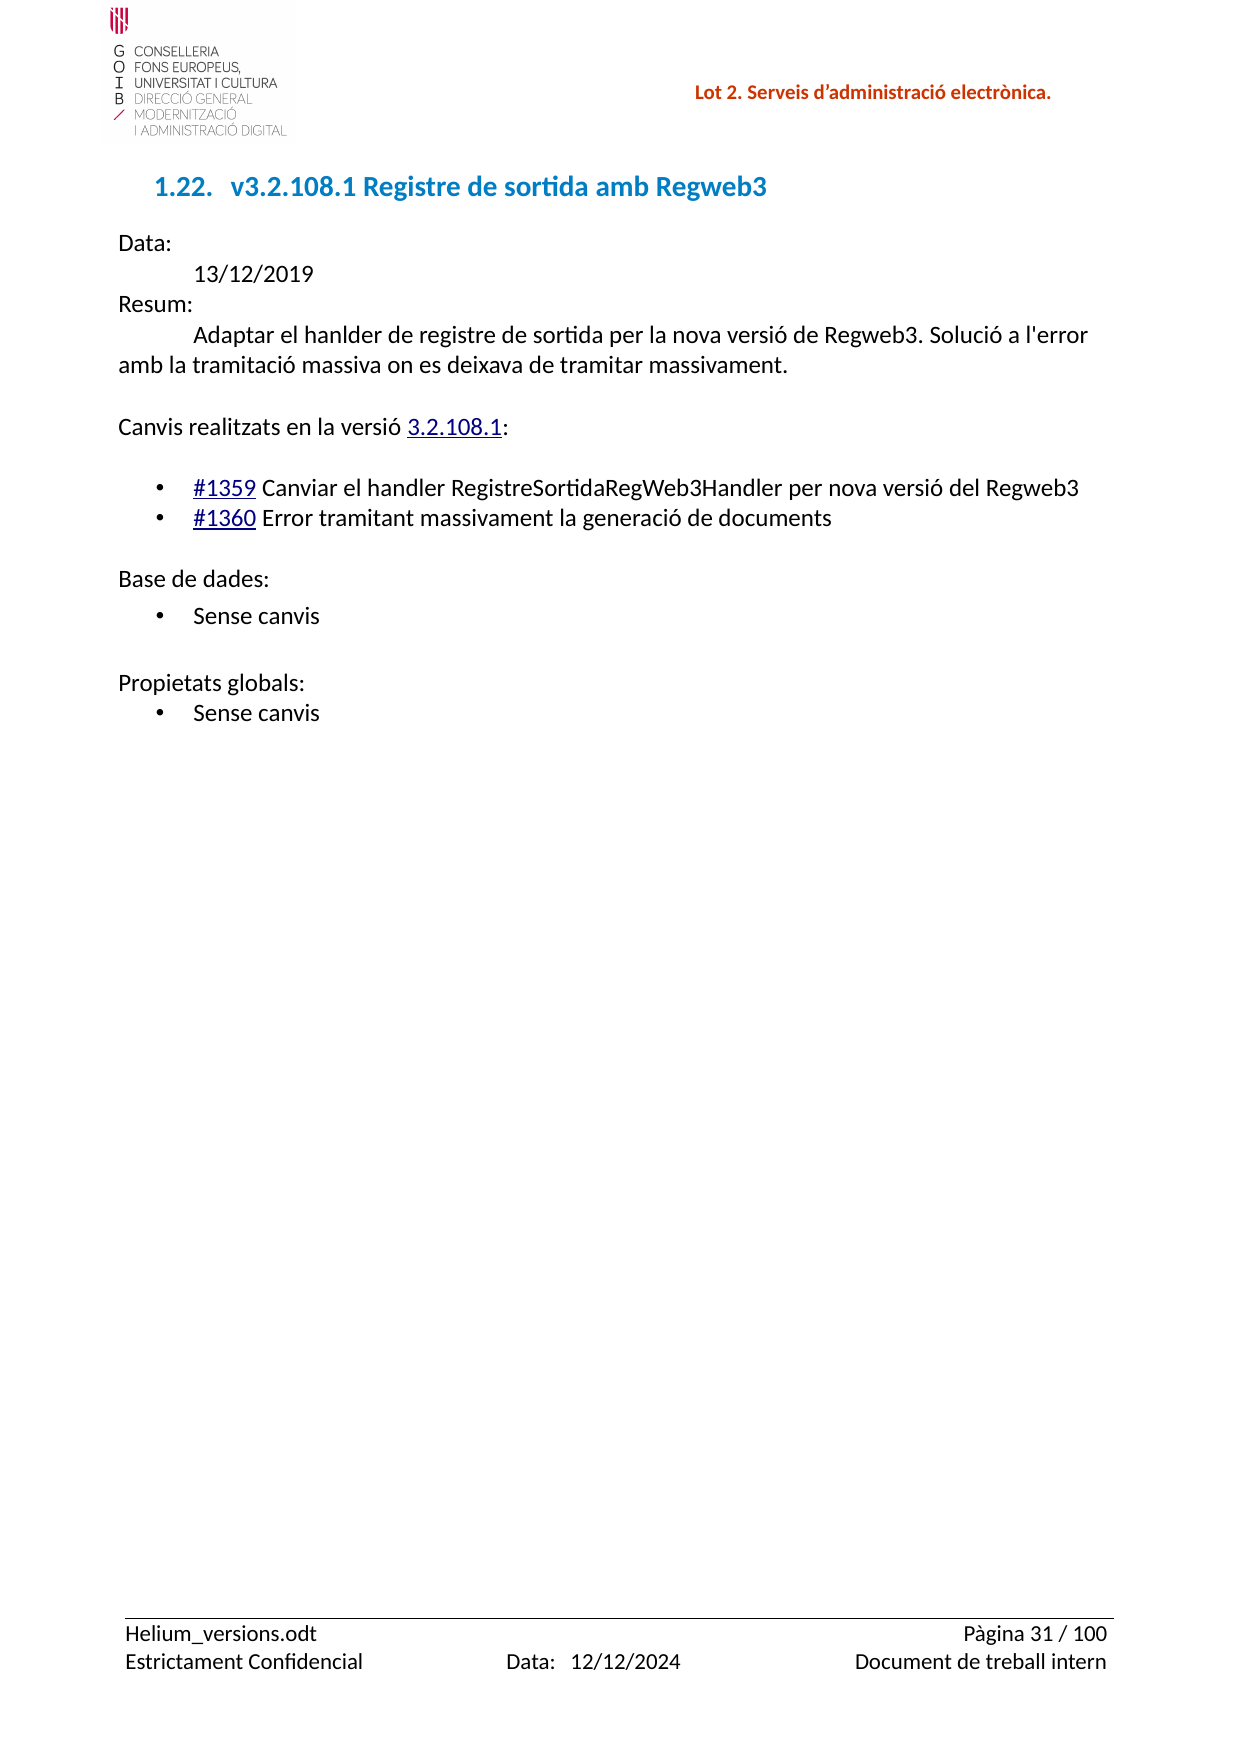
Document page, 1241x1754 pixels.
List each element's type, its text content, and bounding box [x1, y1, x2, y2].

list #1359 Canviar el handler RegistreSortidaRegWeb3Handler per nova versió del Regweb3 [156, 472, 1122, 502]
list Sense canvis [156, 697, 1122, 728]
text Data: [118, 228, 1122, 258]
subtitle v3.2.108.1 Registre de sortida amb Regweb3 [153, 168, 1122, 204]
list #1360 Error tramitant massivament la generació de documents [156, 502, 1122, 533]
list Sense canvis [156, 600, 1122, 630]
text 13/12/2019 [118, 258, 1122, 289]
text Base de dades: [118, 563, 1122, 594]
picture [100, 0, 297, 144]
text Propietats globals: [118, 667, 1122, 697]
text Canvis realitzats en la versió 3.2.108.1: [118, 411, 1122, 441]
text Resum: [118, 289, 1122, 319]
text Adaptar el hanlder de registre de sortida per la nova versió de Regweb3. Solució a l'error amb la tramitació massiva on es deixava de tramitar massivament. [118, 319, 1122, 380]
